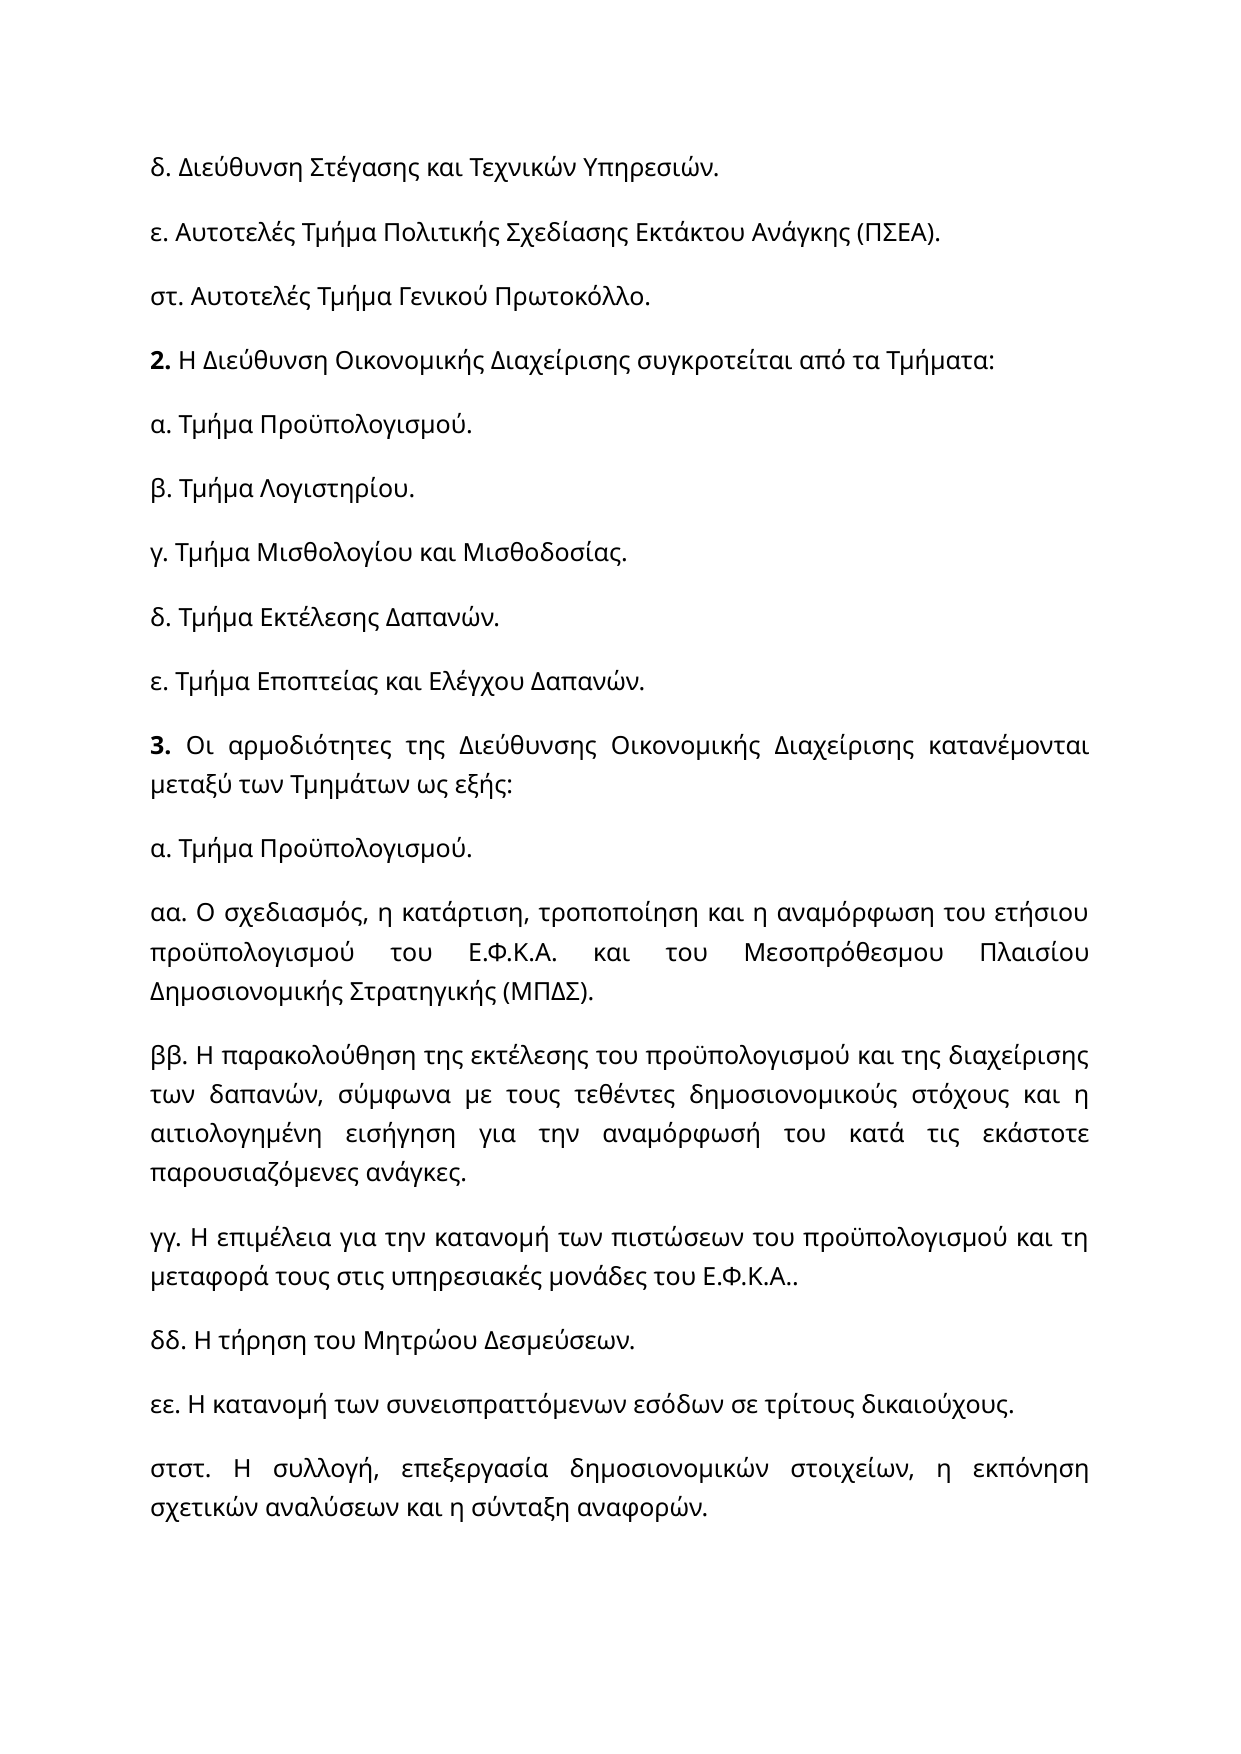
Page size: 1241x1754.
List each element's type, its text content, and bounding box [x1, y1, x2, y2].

text γ. Τμήμα Μισθολογίου και Μισθοδοσίας. [150, 535, 1090, 569]
text δ. Διεύθυνση Στέγασης και Τεχνικών Υπηρεσιών. [150, 150, 1090, 184]
text α. Τμήμα Προϋπολογισμού. [150, 407, 1090, 441]
text δδ. Η τήρηση του Μητρώου Δεσμεύσεων. [150, 1322, 1090, 1357]
text 2. Η Διεύθυνση Οικονομικής Διαχείρισης συγκροτείται από τα Τμήματα: [150, 342, 1090, 377]
text στστ. Η συλλογή, επεξεργασία δημοσιονομικών στοιχείων, η εκπόνηση σχετικών αναλύσεων και η σύνταξη αναφορών. [150, 1451, 1090, 1524]
text στ. Αυτοτελές Τμήμα Γενικού Πρωτοκόλλο. [150, 278, 1090, 312]
text ε. Τμήμα Εποπτείας και Ελέγχου Δαπανών. [150, 663, 1090, 697]
text ββ. Η παρακολούθηση της εκτέλεσης του προϋπολογισμού και της διαχείρισης των δαπανών, σύμφωνα με τους τεθέντες δημοσιονομικούς στόχους και η αιτιολογημένη εισήγηση για την αναμόρφωσή του κατά τις εκάστοτε παρουσιαζόμενες ανάγκες. [150, 1037, 1090, 1189]
text γγ. Η επιμέλεια για την κατανομή των πιστώσεων του προϋπολογισμού και τη μεταφορά τους στις υπηρεσιακές μονάδες του Ε.Φ.Κ.Α.. [150, 1219, 1090, 1292]
text αα. Ο σχεδιασμός, η κατάρτιση, τροποποίηση και η αναμόρφωση του ετήσιου προϋπολογισμού του Ε.Φ.Κ.Α. και του Μεσοπρόθεσμου Πλαισίου Δημοσιονομικής Στρατηγικής (ΜΠΔΣ). [150, 895, 1090, 1007]
text εε. Η κατανομή των συνεισπραττόμενων εσόδων σε τρίτους δικαιούχους. [150, 1387, 1090, 1421]
text α. Τμήμα Προϋπολογισμού. [150, 831, 1090, 865]
text 3. Οι αρμοδιότητες της Διεύθυνσης Οικονομικής Διαχείρισης κατανέμονται μεταξύ των Τμημάτων ως εξής: [150, 727, 1090, 801]
text ε. Αυτοτελές Τμήμα Πολιτικής Σχεδίασης Εκτάκτου Ανάγκης (ΠΣΕΑ). [150, 214, 1090, 248]
text β. Τμήμα Λογιστηρίου. [150, 471, 1090, 505]
text δ. Τμήμα Εκτέλεσης Δαπανών. [150, 599, 1090, 633]
